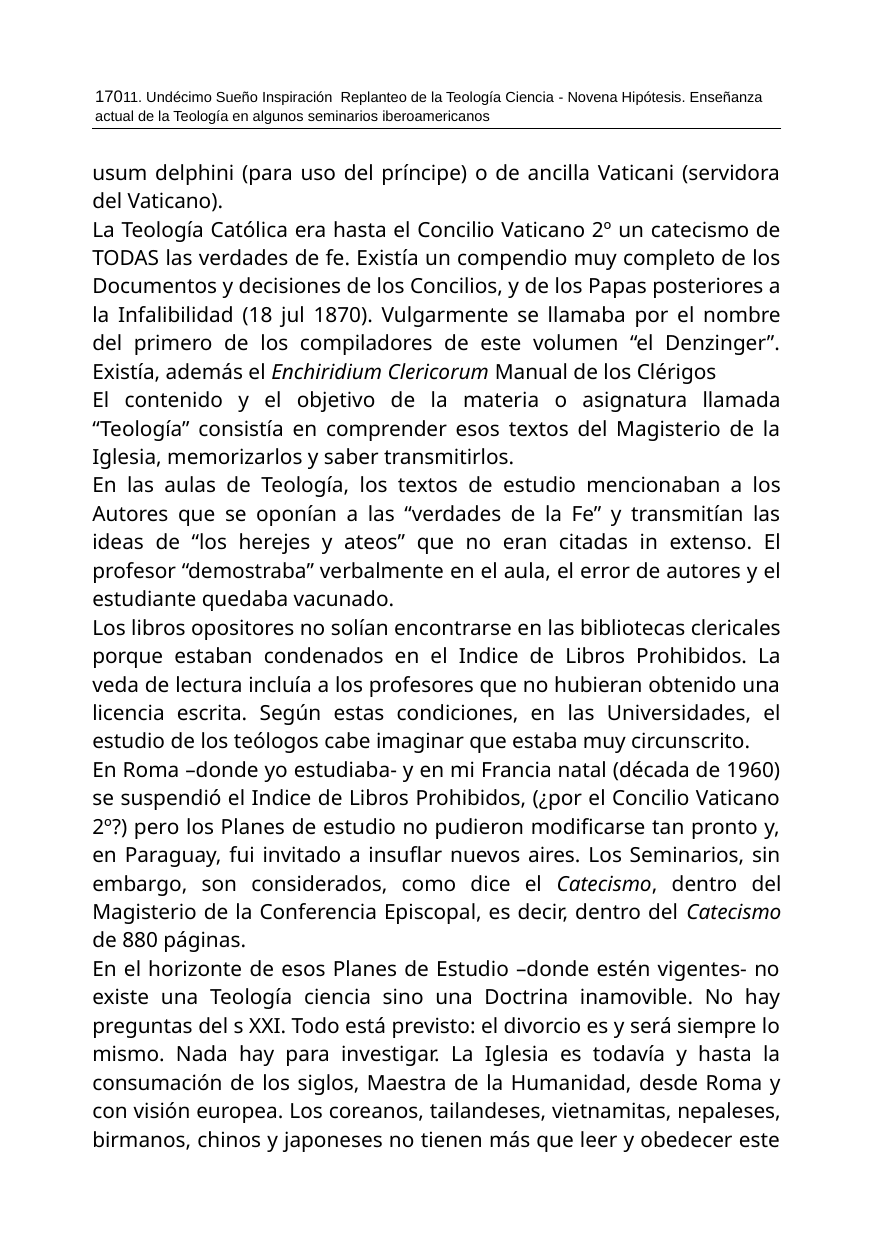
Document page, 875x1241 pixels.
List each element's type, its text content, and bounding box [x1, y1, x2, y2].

text En el horizonte de esos Planes de Estudio –donde estén vigentes- no existe una Teología ciencia sino una Doctrina inamovible. No hay preguntas del s XXI. Todo está previsto: el divorcio es y será siempre lo mismo. Nada hay para investigar. La Iglesia es todavía y hasta la consumación de los siglos, Maestra de la Humanidad, desde Roma y con visión europea. Los coreanos, tailandeses, vietnamitas, nepaleses, birmanos, chinos y japoneses no tienen más que leer y obedecer este [92, 954, 781, 1153]
text El contenido y el objetivo de la materia o asignatura llamada “Teología” consistía en comprender esos textos del Magisterio de la Iglesia, memorizarlos y saber transmitirlos. [92, 385, 781, 471]
text En las aulas de Teología, los textos de estudio mencionaban a los Autores que se oponían a las “verdades de la Fe” y transmitían las ideas de “los herejes y ateos” que no eran citadas in extenso. El profesor “demostraba” verbalmente en el aula, el error de autores y el estudiante quedaba vacunado. [92, 471, 781, 613]
text usum delphini (para uso del príncipe) o de ancilla Vaticani (servidora del Vaticano). [92, 158, 781, 215]
text Los libros opositores no solían encontrarse en las bibliotecas clericales porque estaban condenados en el Indice de Libros Prohibidos. La veda de lectura incluía a los profesores que no hubieran obtenido una licencia escrita. Según estas condiciones, en las Universidades, el estudio de los teólogos cabe imaginar que estaba muy circunscrito. [92, 613, 781, 755]
text En Roma –donde yo estudiaba- y en mi Francia natal (década de 1960) se suspendió el Indice de Libros Prohibidos, (¿por el Concilio Vaticano 2º?) pero los Planes de estudio no pudieron modificarse tan pronto y, en Paraguay, fui invitado a insuflar nuevos aires. Los Seminarios, sin embargo, son considerados, como dice el Catecismo, dentro del Magisterio de la Conferencia Episcopal, es decir, dentro del Catecismo de 880 páginas. [92, 755, 781, 954]
text La Teología Católica era hasta el Concilio Vaticano 2º un catecismo de TODAS las verdades de fe. Existía un compendio muy completo de los Documentos y decisiones de los Concilios, y de los Papas posteriores a la Infalibilidad (18 jul 1870). Vulgarmente se llamaba por el nombre del primero de los compiladores de este volumen “el Denzinger”. Existía, además el Enchiridium Clericorum Manual de los Clérigos [92, 215, 781, 385]
